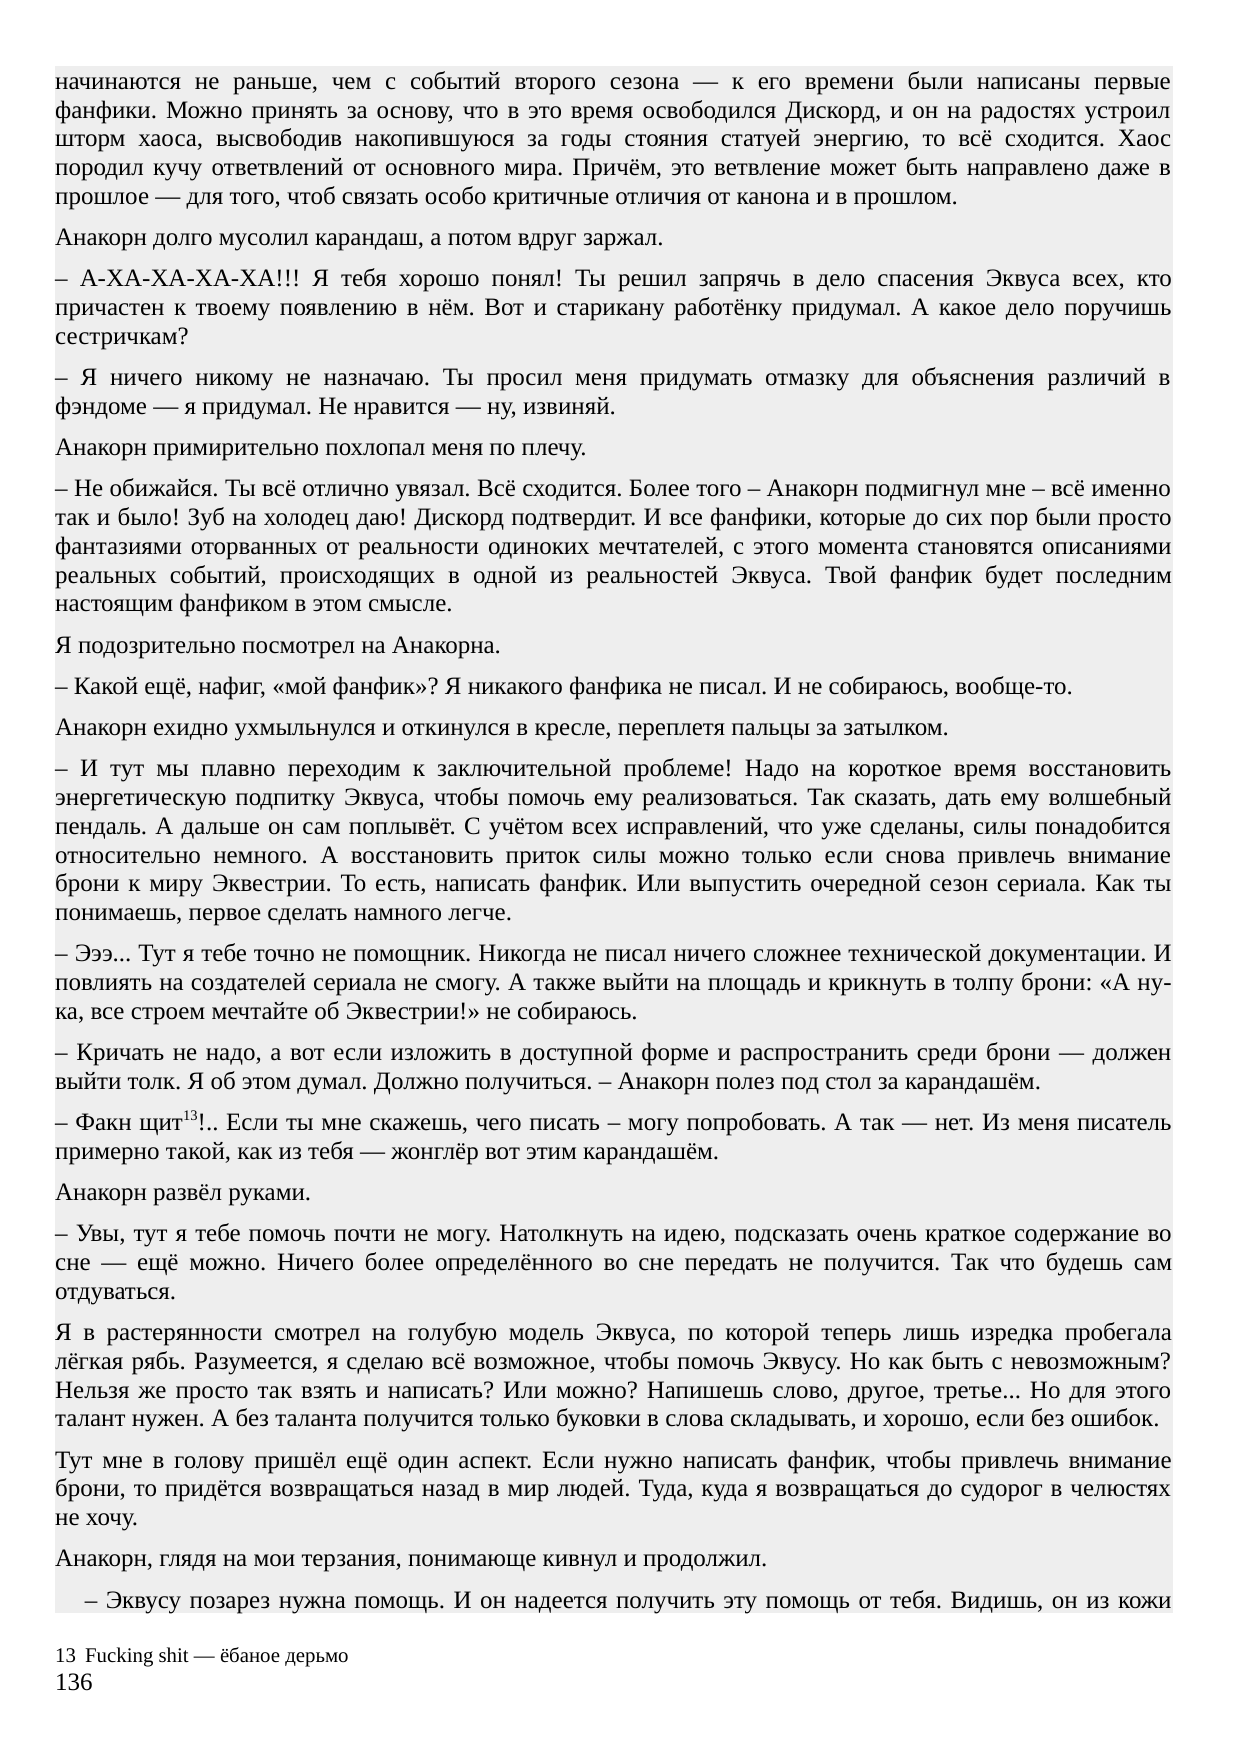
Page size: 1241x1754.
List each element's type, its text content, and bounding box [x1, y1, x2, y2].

text Я в растерянности смотрел на голубую модель Эквуса, по которой теперь лишь изредка пробегала лёгкая рябь. Разумеется, я сделаю всё возможное, чтобы помочь Эквусу. Но как быть с невозможным? Нельзя же просто так взять и написать? Или можно? Напишешь слово, другое, третье... Но для этого талант нужен. А без таланта получится только буковки в слова складывать, и хорошо, если без ошибок. [55, 1317, 1173, 1432]
text – Эээ... Тут я тебе точно не помощник. Никогда не писал ничего сложнее технической документации. И повлиять на создателей сериала не смогу. А также выйти на площадь и крикнуть в толпу брони: «А ну-ка, все строем мечтайте об Эквестрии!» не собираюсь. [55, 938, 1173, 1025]
text начинаются не раньше, чем с событий второго сезона — к его времени были написаны первые фанфики. Можно принять за основу, что в это время освободился Дискорд, и он на радостях устроил шторм хаоса, высвободив накопившуюся за годы стояния статуей энергию, то всё сходится. Хаос породил кучу ответвлений от основного мира. Причём, это ветвление может быть направлено даже в прошлое — для того, чтоб связать особо критичные отличия от канона и в прошлом. [55, 66, 1173, 210]
text Анакорн примирительно похлопал меня по плечу. [55, 432, 1173, 461]
text – Кричать не надо, а вот если изложить в доступной форме и распространить среди брони — должен выйти толк. Я об этом думал. Должно получиться. – Анакорн полез под стол за карандашём. [55, 1037, 1173, 1095]
text – А-ХА-ХА-ХА-ХА!!! Я тебя хорошо понял! Ты решил запрячь в дело спасения Эквуса всех, кто причастен к твоему появлению в нём. Вот и старикану работёнку придумал. А какое дело поручишь сестричкам? [55, 263, 1173, 350]
text – Увы, тут я тебе помочь почти не могу. Натолкнуть на идею, подсказать очень краткое содержание во сне — ещё можно. Ничего более определённого во сне передать не получится. Так что будешь сам отдуваться. [55, 1218, 1173, 1305]
text Fucking shit — ёбаное дерьмо [55, 1642, 1173, 1667]
text – Факн щит!.. Если ты мне скажешь, чего писать – могу попробовать. А так — нет. Из меня писатель примерно такой, как из тебя — жонглёр вот этим карандашём. [55, 1107, 1173, 1165]
text Анакорн долго мусолил карандаш, а потом вдруг заржал. [55, 222, 1173, 251]
text Анакорн развёл руками. [55, 1177, 1173, 1206]
text Тут мне в голову пришёл ещё один аспект. Если нужно написать фанфик, чтобы привлечь внимание брони, то придётся возвращаться назад в мир людей. Туда, куда я возвращаться до судорог в челюстях не хочу. [55, 1445, 1173, 1531]
text Анакорн, глядя на мои терзания, понимающе кивнул и продолжил. [55, 1543, 1173, 1572]
text – Эквусу позарез нужна помощь. И он надеется получить эту помощь от тебя. Видишь, он из кожи [55, 1585, 1173, 1613]
text Анакорн ехидно ухмыльнулся и откинулся в кресле, переплетя пальцы за затылком. [55, 712, 1173, 741]
text – И тут мы плавно переходим к заключительной проблеме! Надо на короткое время восстановить энергетическую подпитку Эквуса, чтобы помочь ему реализоваться. Так сказать, дать ему волшебный пендаль. А дальше он сам поплывёт. С учётом всех исправлений, что уже сделаны, силы понадобится относительно немного. А восстановить приток силы можно только если снова привлечь внимание брони к миру Эквестрии. То есть, написать фанфик. Или выпустить очередной сезон сериала. Как ты понимаешь, первое сделать намного легче. [55, 753, 1173, 926]
text – Я ничего никому не назначаю. Ты просил меня придумать отмазку для объяснения различий в фэндоме — я придумал. Не нравится — ну, извиняй. [55, 362, 1173, 420]
text – Не обижайся. Ты всё отлично увязал. Всё сходится. Более того – Анакорн подмигнул мне – всё именно так и было! Зуб на холодец даю! Дискорд подтвердит. И все фанфики, которые до сих пор были просто фантазиями оторванных от реальности одиноких мечтателей, с этого момента становятся описаниями реальных событий, происходящих в одной из реальностей Эквуса. Твой фанфик будет последним настоящим фанфиком в этом смысле. [55, 473, 1173, 617]
text – Какой ещё, нафиг, «мой фанфик»? Я никакого фанфика не писал. И не собираюсь, вообще-то. [55, 671, 1173, 700]
text Я подозрительно посмотрел на Анакорна. [55, 630, 1173, 658]
